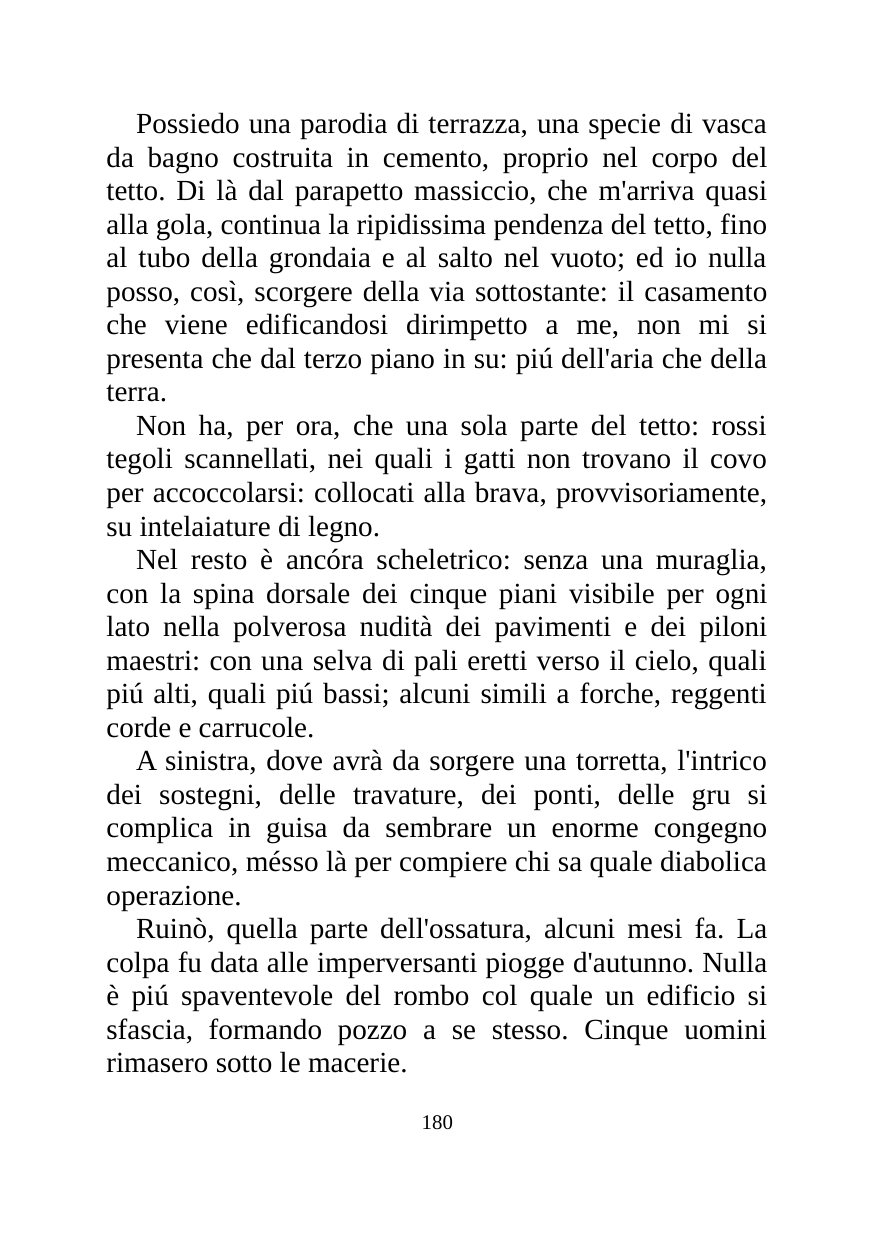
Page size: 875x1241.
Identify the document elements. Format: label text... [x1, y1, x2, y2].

text A sinistra, dove avrà da sorgere una torretta, l'intrico dei sostegni, delle travature, dei ponti, delle gru si complica in guisa da sembrare un enorme congegno meccanico, mésso là per compiere chi sa quale diabolica operazione. [106, 743, 768, 911]
text Ruinò, quella parte dell'ossatura, alcuni mesi fa. La colpa fu data alle imperversanti piogge d'autunno. Nulla è piú spaventevole del rombo col quale un edificio si sfascia, formando pozzo a se stesso. Cinque uomini rimasero sotto le macerie. [106, 911, 768, 1079]
text Possiedo una parodia di terrazza, una specie di vasca da bagno costruita in cemento, proprio nel corpo del tetto. Di là dal parapetto massiccio, che m'arriva quasi alla gola, continua la ripidissima pendenza del tetto, fino al tubo della grondaia e al salto nel vuoto; ed io nulla posso, così, scorgere della via sottostante: il casamento che viene edificandosi dirimpetto a me, non mi si presenta che dal terzo piano in su: piú dell'aria che della terra. [106, 106, 768, 408]
text Non ha, per ora, che una sola parte del tetto: rossi tegoli scannellati, nei quali i gatti non trovano il covo per accoccolarsi: collocati alla brava, provvisoriamente, su intelaiature di legno. [106, 408, 768, 542]
text Nel resto è ancóra scheletrico: senza una muraglia, con la spina dorsale dei cinque piani visibile per ogni lato nella polverosa nudità dei pavimenti e dei piloni maestri: con una selva di pali eretti verso il cielo, quali piú alti, quali piú bassi; alcuni simili a forche, reggenti corde e carrucole. [106, 542, 768, 743]
